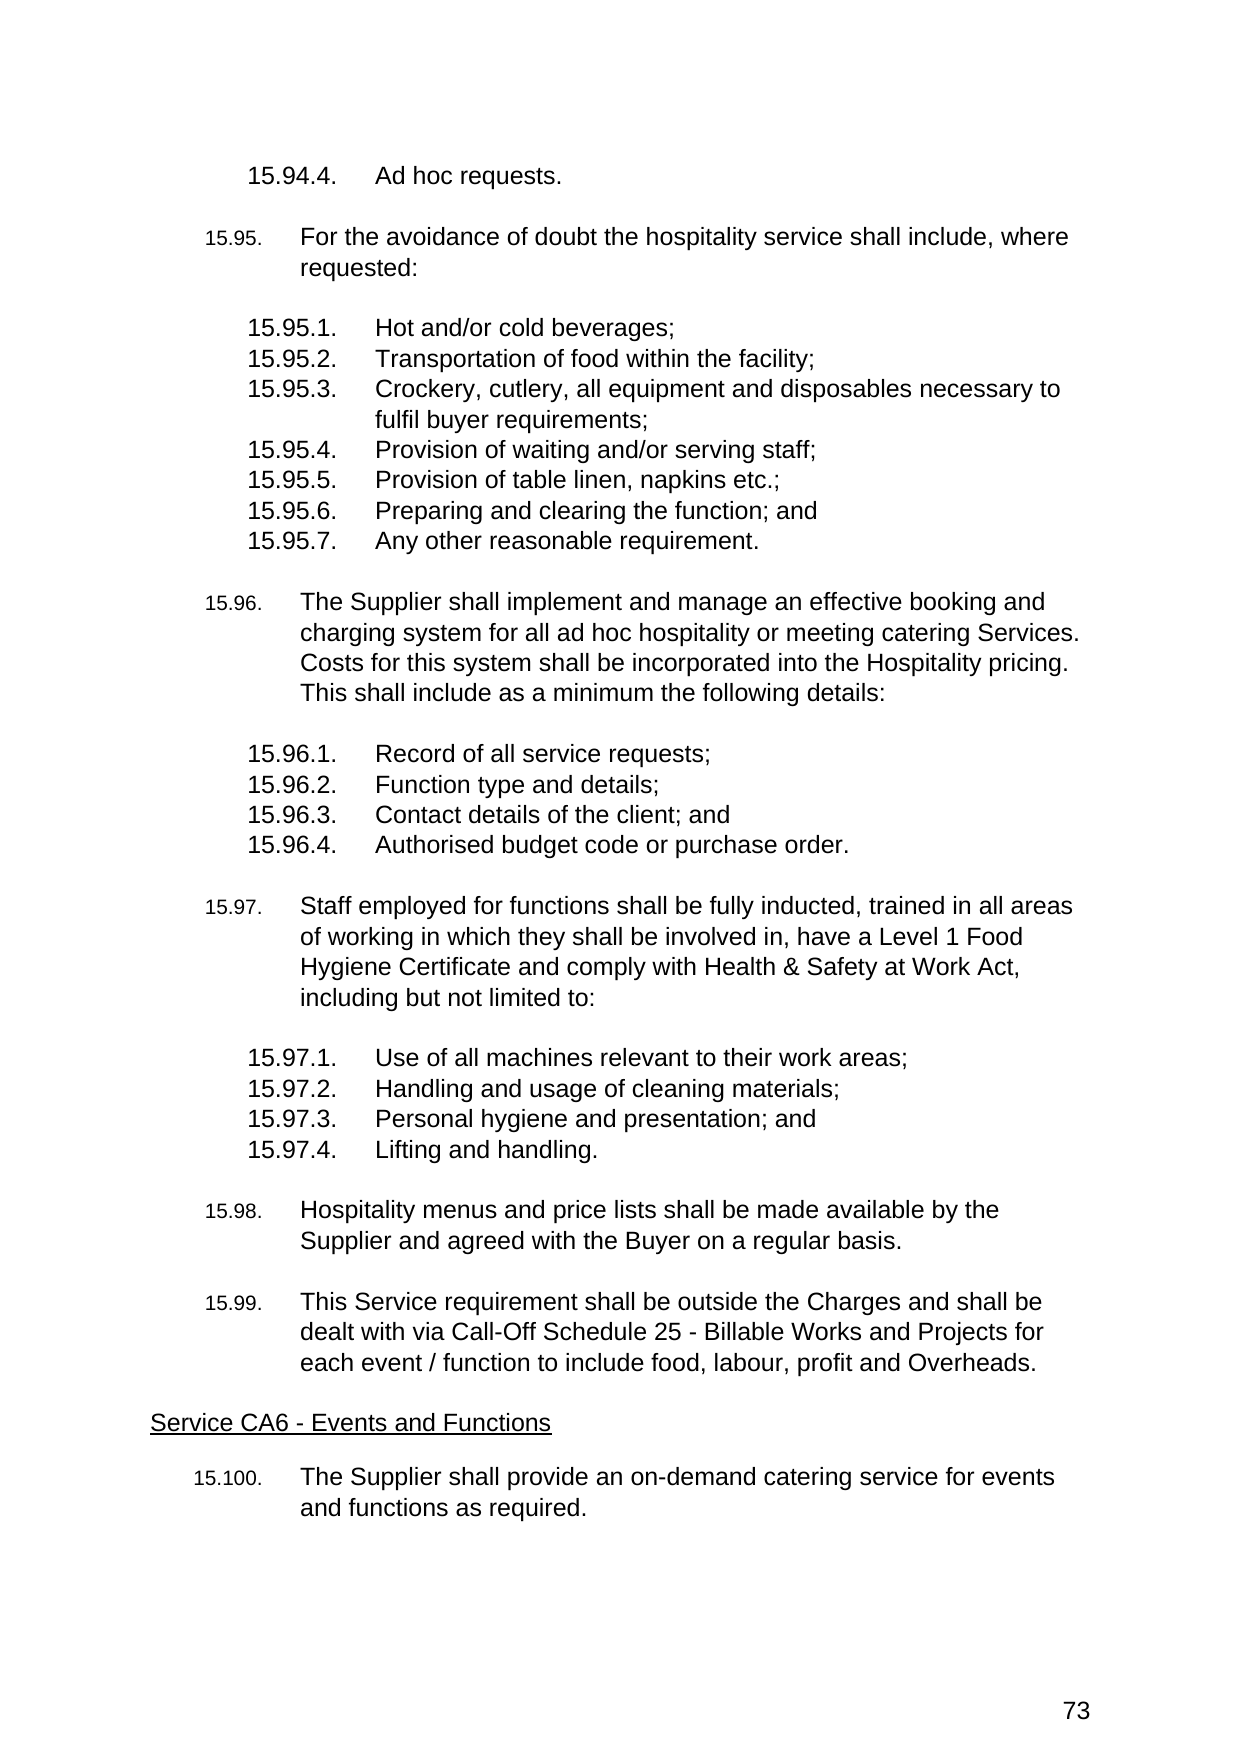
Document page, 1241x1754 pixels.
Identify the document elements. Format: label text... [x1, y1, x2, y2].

list Use of all machines relevant to their work areas; [337, 1043, 1090, 1072]
subtitle Service CA6 - Events and Functions [150, 1408, 1090, 1437]
list Handling and usage of cleaning materials; [337, 1074, 1090, 1102]
list Provision of table linen, napkins etc.; [337, 465, 1090, 494]
list This Service requirement shall be outside the Charges and shall be dealt with via Call-Off Schedule 25 - Billable Works and Projects for each event / function to include food, labour, profit and Overheads. [262, 1287, 1090, 1376]
list Contact details of the client; and [337, 800, 1090, 829]
list Personal hygiene and presentation; and [337, 1104, 1090, 1133]
list Hospitality menus and price lists shall be made available by the Supplier and agreed with the Buyer on a regular basis. [262, 1195, 1090, 1254]
list Transportation of food within the facility; [337, 344, 1090, 372]
list Staff employed for functions shall be fully inducted, trained in all areas of working in which they shall be involved in, have a Level 1 Food Hygiene Certificate and comply with Health & Safety at Work Act, including but not limited to: [262, 891, 1090, 1011]
list Record of all service requests; [337, 739, 1090, 768]
list Crockery, cutlery, all equipment and disposables necessary to fulfil buyer requirements; [337, 374, 1090, 433]
list Provision of waiting and/or serving staff; [337, 435, 1090, 464]
list Authorised budget code or purchase order. [337, 830, 1090, 859]
list Hot and/or cold beverages; [337, 313, 1090, 342]
list Any other reasonable requirement. [337, 526, 1090, 555]
list Function type and details; [337, 769, 1090, 798]
list Preparing and clearing the function; and [337, 496, 1090, 524]
list Lifting and handling. [337, 1134, 1090, 1163]
list Ad hoc requests. [337, 161, 1090, 190]
list The Supplier shall implement and manage an effective booking and charging system for all ad hoc hospitality or meeting catering Services. Costs for this system shall be incorporated into the Hospitality pricing. This shall include as a minimum the following details: [262, 587, 1090, 707]
list The Supplier shall provide an on-demand catering service for events and functions as required. [262, 1462, 1090, 1521]
list For the avoidance of doubt the hospitality service shall include, where requested: [262, 222, 1090, 281]
